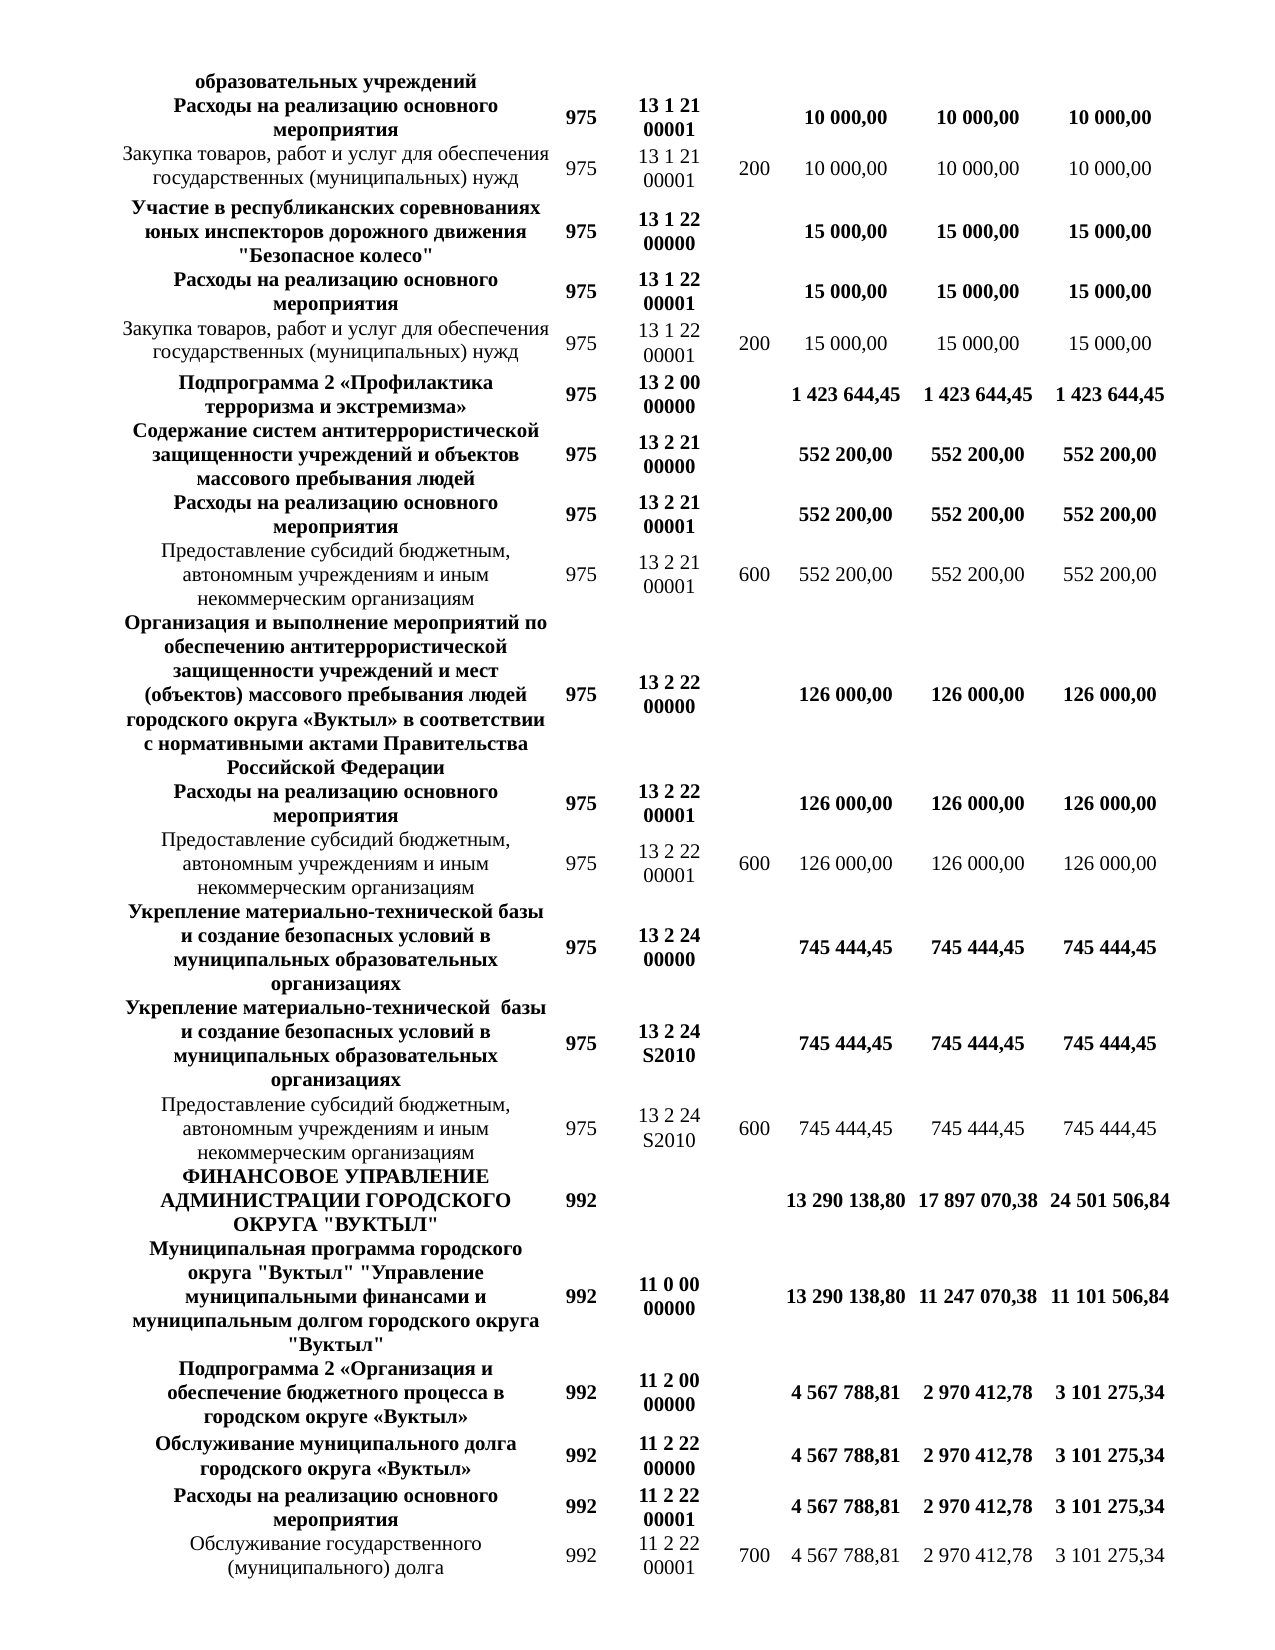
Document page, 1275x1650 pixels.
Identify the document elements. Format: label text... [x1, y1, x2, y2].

table_cell 600 [729, 538, 779, 610]
table_cell [729, 779, 779, 827]
table_cell 13 290 138,80 [780, 1236, 912, 1356]
table_cell образовательных учреждений [118, 69, 553, 93]
table_cell 975 [553, 995, 609, 1091]
table_cell [609, 69, 729, 93]
table_cell Расходы на реализацию основного мероприятия [118, 490, 553, 538]
table_cell 24 501 506,84 [1044, 1164, 1176, 1236]
table_cell [553, 69, 609, 93]
table_cell 552 200,00 [780, 418, 912, 490]
table_cell [729, 370, 779, 418]
table_cell 13 2 00 00000 [609, 370, 729, 418]
table_cell 13 2 21 00000 [609, 418, 729, 490]
table_cell 2 970 412,78 [912, 1531, 1044, 1579]
table_cell 975 [553, 418, 609, 490]
table_cell 17 897 070,38 [912, 1164, 1044, 1236]
table_cell 13 2 21 00001 [609, 490, 729, 538]
table_cell 992 [553, 1483, 609, 1531]
table_cell 975 [553, 1091, 609, 1164]
table_cell 992 [553, 1428, 609, 1482]
table_cell 975 [553, 610, 609, 779]
table_cell 13 2 24 S2010 [609, 995, 729, 1091]
table_cell [729, 610, 779, 779]
table_cell 975 [553, 93, 609, 141]
table_cell 4 567 788,81 [780, 1531, 912, 1579]
table_cell 200 [729, 141, 779, 195]
table_cell 126 000,00 [1044, 779, 1176, 827]
table_cell Предоставление субсидий бюджетным, автономным учреждениям и иным некоммерческим организациям [118, 1091, 553, 1164]
table_cell 975 [553, 490, 609, 538]
table_cell 600 [729, 827, 779, 899]
table_cell 13 1 21 00001 [609, 93, 729, 141]
table_cell 975 [553, 779, 609, 827]
table_cell [729, 1356, 779, 1428]
table_cell 552 200,00 [912, 418, 1044, 490]
table_cell [729, 69, 779, 93]
table_cell 975 [553, 538, 609, 610]
table_cell 3 101 275,34 [1044, 1531, 1176, 1579]
table_cell Расходы на реализацию основного мероприятия [118, 267, 553, 315]
table_cell 15 000,00 [912, 315, 1044, 369]
table_cell [729, 93, 779, 141]
table_cell 552 200,00 [780, 490, 912, 538]
table_cell ФИНАНСОВОЕ УПРАВЛЕНИЕ АДМИНИСТРАЦИИ ГОРОДСКОГО ОКРУГА "ВУКТЫЛ" [118, 1164, 553, 1236]
table_cell 126 000,00 [1044, 610, 1176, 779]
table_cell 126 000,00 [780, 827, 912, 899]
table_cell 13 2 22 00001 [609, 827, 729, 899]
table_cell 13 2 21 00001 [609, 538, 729, 610]
table_cell 3 101 275,34 [1044, 1428, 1176, 1482]
table_cell Участие в республиканских соревнованиях юных инспекторов дорожного движения "Безопасное колесо" [118, 195, 553, 267]
table_cell 745 444,45 [780, 899, 912, 995]
table_cell 3 101 275,34 [1044, 1483, 1176, 1531]
table_cell 11 2 22 00000 [609, 1428, 729, 1482]
table_cell Закупка товаров, работ и услуг для обеспечения государственных (муниципальных) нужд [118, 315, 553, 369]
table_cell 1 423 644,45 [780, 370, 912, 418]
table_cell 975 [553, 195, 609, 267]
table_cell 13 290 138,80 [780, 1164, 912, 1236]
table_cell 2 970 412,78 [912, 1428, 1044, 1482]
table_cell Подпрограмма 2 «Организация и обеспечение бюджетного процесса в городском округе «Вуктыл» [118, 1356, 553, 1428]
table_cell 4 567 788,81 [780, 1428, 912, 1482]
table_cell Подпрограмма 2 «Профилактика терроризма и экстремизма» [118, 370, 553, 418]
table_cell 126 000,00 [912, 779, 1044, 827]
table_cell Содержание систем антитеррористической защищенности учреждений и объектов массового пребывания людей [118, 418, 553, 490]
table_cell 1 423 644,45 [1044, 370, 1176, 418]
table_cell 975 [553, 315, 609, 369]
table_cell 126 000,00 [912, 827, 1044, 899]
table_cell 10 000,00 [1044, 141, 1176, 195]
table_cell 745 444,45 [780, 1091, 912, 1164]
table_cell 1 423 644,45 [912, 370, 1044, 418]
table_cell [729, 1236, 779, 1356]
table_cell 11 0 00 00000 [609, 1236, 729, 1356]
table_cell [912, 69, 1044, 93]
table_cell 11 2 22 00001 [609, 1531, 729, 1579]
table_cell 975 [553, 827, 609, 899]
table_cell 975 [553, 141, 609, 195]
table_cell 15 000,00 [780, 267, 912, 315]
table_cell 700 [729, 1531, 779, 1579]
table_cell 126 000,00 [912, 610, 1044, 779]
table_cell 10 000,00 [1044, 93, 1176, 141]
table_cell 10 000,00 [912, 93, 1044, 141]
table_cell Закупка товаров, работ и услуг для обеспечения государственных (муниципальных) нужд [118, 141, 553, 195]
table_cell [729, 267, 779, 315]
table_cell 10 000,00 [780, 93, 912, 141]
table_cell 552 200,00 [780, 538, 912, 610]
table_cell 10 000,00 [780, 141, 912, 195]
table_cell 11 247 070,38 [912, 1236, 1044, 1356]
table_cell 552 200,00 [1044, 418, 1176, 490]
table_cell Предоставление субсидий бюджетным, автономным учреждениям и иным некоммерческим организациям [118, 827, 553, 899]
table_cell 2 970 412,78 [912, 1356, 1044, 1428]
table_cell 15 000,00 [1044, 267, 1176, 315]
table_cell [609, 1164, 729, 1236]
table_cell [1044, 69, 1176, 93]
table_cell [729, 418, 779, 490]
table_cell 15 000,00 [1044, 195, 1176, 267]
table_cell [729, 1483, 779, 1531]
table_cell 992 [553, 1164, 609, 1236]
table_cell 745 444,45 [1044, 995, 1176, 1091]
table_cell 975 [553, 267, 609, 315]
table_cell 745 444,45 [780, 995, 912, 1091]
table_cell [729, 195, 779, 267]
table_cell [729, 1164, 779, 1236]
table_cell 745 444,45 [912, 899, 1044, 995]
table_cell [729, 899, 779, 995]
table_cell 552 200,00 [912, 490, 1044, 538]
table_cell Расходы на реализацию основного мероприятия [118, 93, 553, 141]
table_cell 10 000,00 [912, 141, 1044, 195]
table_cell 13 2 22 00001 [609, 779, 729, 827]
table_cell 126 000,00 [1044, 827, 1176, 899]
table_cell Обслуживание государственного (муниципального) долга [118, 1531, 553, 1579]
table_cell Организация и выполнение мероприятий по обеспечению антитеррористической защищенности учреждений и мест (объектов) массового пребывания людей городского округа «Вуктыл» в соответствии с нормативными актами Правительства Российской Федерации [118, 610, 553, 779]
table_cell 992 [553, 1356, 609, 1428]
table_cell 745 444,45 [1044, 899, 1176, 995]
table_cell [729, 490, 779, 538]
table_cell 11 2 00 00000 [609, 1356, 729, 1428]
table_cell 13 2 24 S2010 [609, 1091, 729, 1164]
table_cell Укрепление материально-технической базы и создание безопасных условий в муниципальных образовательных организациях [118, 995, 553, 1091]
table_cell 2 970 412,78 [912, 1483, 1044, 1531]
table_cell [780, 69, 912, 93]
table_cell 200 [729, 315, 779, 369]
table_cell 745 444,45 [912, 995, 1044, 1091]
table_cell 745 444,45 [1044, 1091, 1176, 1164]
table_cell 992 [553, 1531, 609, 1579]
table_cell Укрепление материально-технической базы и создание безопасных условий в муниципальных образовательных организациях [118, 899, 553, 995]
table_cell Расходы на реализацию основного мероприятия [118, 1483, 553, 1531]
table_cell 11 101 506,84 [1044, 1236, 1176, 1356]
table_cell 552 200,00 [1044, 538, 1176, 610]
table_cell 552 200,00 [1044, 490, 1176, 538]
table_cell 4 567 788,81 [780, 1356, 912, 1428]
table_cell 15 000,00 [780, 315, 912, 369]
table_cell Муниципальная программа городского округа "Вуктыл" "Управление муниципальными финансами и муниципальным долгом городского округа "Вуктыл" [118, 1236, 553, 1356]
table_cell 15 000,00 [1044, 315, 1176, 369]
table_cell 13 1 21 00001 [609, 141, 729, 195]
table_cell Расходы на реализацию основного мероприятия [118, 779, 553, 827]
table_cell Предоставление субсидий бюджетным, автономным учреждениям и иным некоммерческим организациям [118, 538, 553, 610]
table_cell 15 000,00 [912, 267, 1044, 315]
table_cell 600 [729, 1091, 779, 1164]
table_cell 13 2 24 00000 [609, 899, 729, 995]
table_cell 126 000,00 [780, 779, 912, 827]
table_cell 3 101 275,34 [1044, 1356, 1176, 1428]
table_cell 992 [553, 1236, 609, 1356]
table_cell 975 [553, 370, 609, 418]
table_cell 13 1 22 00000 [609, 195, 729, 267]
table_cell [729, 995, 779, 1091]
table_cell 13 2 22 00000 [609, 610, 729, 779]
table_cell Обслуживание муниципального долга городского округа «Вуктыл» [118, 1428, 553, 1482]
table_cell 15 000,00 [780, 195, 912, 267]
table_cell 13 1 22 00001 [609, 267, 729, 315]
table_cell 13 1 22 00001 [609, 315, 729, 369]
table_cell 975 [553, 899, 609, 995]
table_cell 11 2 22 00001 [609, 1483, 729, 1531]
table_cell [729, 1428, 779, 1482]
table_cell 745 444,45 [912, 1091, 1044, 1164]
table_cell 126 000,00 [780, 610, 912, 779]
table_cell 4 567 788,81 [780, 1483, 912, 1531]
table_cell 552 200,00 [912, 538, 1044, 610]
table_cell 15 000,00 [912, 195, 1044, 267]
